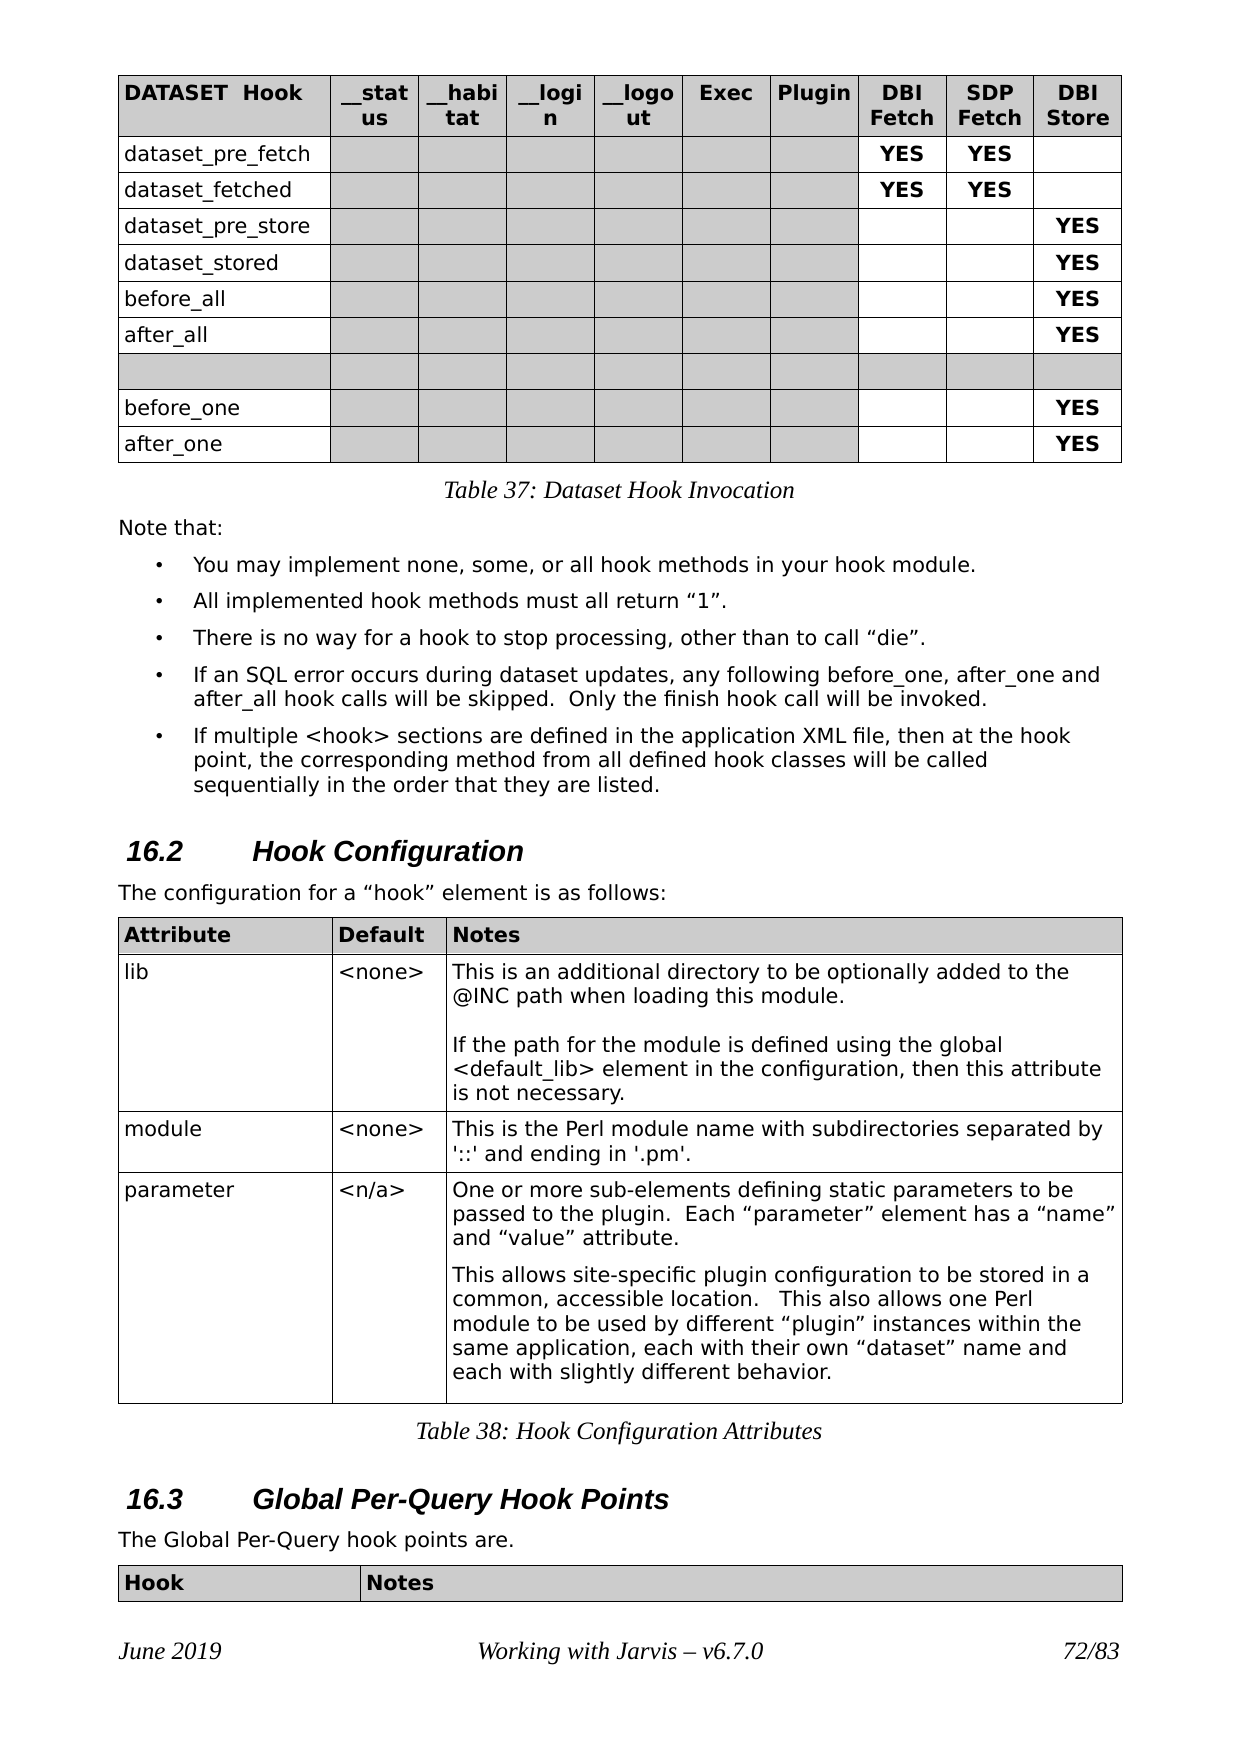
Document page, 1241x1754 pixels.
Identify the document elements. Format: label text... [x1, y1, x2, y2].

table_header __logout [595, 76, 682, 136]
table_cell YES [947, 173, 1033, 208]
table_cell [947, 282, 1033, 317]
table_cell after_all [119, 318, 330, 353]
table_header __login [507, 76, 594, 136]
table_cell [419, 318, 506, 353]
table_cell [331, 354, 418, 389]
table_cell [507, 390, 594, 426]
table_cell This is an additional directory to be optionally added to the @INC path when loading this module. If the path for the module is defined using the global <default_lib> element in the configuration, then this attribute is not necessary. [447, 955, 1122, 1111]
table_cell YES [1034, 318, 1121, 353]
table_cell [859, 209, 946, 244]
table_cell before_one [119, 390, 330, 426]
text The configuration for a “hook” element is as follows: [118, 881, 1122, 905]
table_cell parameter [119, 1173, 332, 1403]
table_cell [595, 245, 682, 281]
table_cell YES [859, 173, 946, 208]
table_cell [947, 318, 1033, 353]
table_cell YES [859, 137, 946, 172]
table_cell [771, 245, 858, 281]
table_cell [419, 354, 506, 389]
table_cell YES [1034, 245, 1121, 281]
table_cell [859, 390, 946, 426]
table_cell One or more sub-elements defining static parameters to be passed to the plugin. Each “parameter” element has a “name” and “value” attribute. This allows site-specific plugin configuration to be stored in a common, accessible location. This also allows one Perl module to be used by different “plugin” instances within the same application, each with their own “dataset” name and each with slightly different behavior. [447, 1173, 1122, 1403]
table_cell dataset_stored [119, 245, 330, 281]
table_cell [507, 173, 594, 208]
table_cell [859, 318, 946, 353]
table_cell [595, 282, 682, 317]
table_cell [947, 354, 1033, 389]
table_cell [771, 209, 858, 244]
table_cell [771, 173, 858, 208]
table_cell This is the Perl module name with subdirectories separated by '::' and ending in '.pm'. [447, 1112, 1122, 1172]
table_header DBI Fetch [859, 76, 946, 136]
table_header DATASET Hook [119, 76, 330, 136]
table_cell [771, 137, 858, 172]
table_header Default [333, 918, 446, 953]
table_header __status [331, 76, 418, 136]
table_cell [683, 209, 770, 244]
table_cell [331, 390, 418, 426]
table_cell [595, 427, 682, 462]
table_cell [683, 354, 770, 389]
table_cell [1034, 354, 1121, 389]
table_cell YES [1034, 209, 1121, 244]
table_cell [595, 354, 682, 389]
table_cell [683, 245, 770, 281]
table_header Notes [361, 1566, 1122, 1601]
table_header Exec [683, 76, 770, 136]
table_cell [595, 390, 682, 426]
table_cell [683, 137, 770, 172]
table_cell [683, 173, 770, 208]
table_cell [771, 390, 858, 426]
table_cell [771, 354, 858, 389]
table_cell dataset_pre_fetch [119, 137, 330, 172]
table_cell [507, 427, 594, 462]
table_cell dataset_fetched [119, 173, 330, 208]
table_cell after_one [119, 427, 330, 462]
table_cell before_all [119, 282, 330, 317]
list There is no way for a hook to stop processing, other than to call “die”. [156, 626, 1122, 651]
table_cell [859, 245, 946, 281]
table_cell YES [1034, 390, 1121, 426]
table_cell [947, 209, 1033, 244]
text Table 38: Hook Configuration Attributes [118, 1416, 1122, 1444]
list If multiple <hook> sections are defined in the application XML file, then at the hook point, the corresponding method from all defined hook classes will be called sequentially in the order that they are listed. [156, 724, 1122, 797]
table_cell [1034, 173, 1121, 208]
table_header Hook [119, 1566, 360, 1601]
text The Global Per-Query hook points are. [118, 1528, 1122, 1552]
table_cell [859, 354, 946, 389]
table_cell [947, 427, 1033, 462]
table_cell [947, 245, 1033, 281]
table_cell [947, 390, 1033, 426]
text Note that: [118, 516, 1122, 540]
table_cell [1034, 137, 1121, 172]
table_cell YES [1034, 427, 1121, 462]
table_cell [419, 390, 506, 426]
table_cell [683, 318, 770, 353]
table_cell [419, 137, 506, 172]
table_cell lib [119, 955, 332, 1111]
table_cell [331, 245, 418, 281]
list You may implement none, some, or all hook methods in your hook module. [156, 553, 1122, 577]
table_cell <n/a> [333, 1173, 446, 1403]
table_cell [331, 318, 418, 353]
table_header Attribute [119, 918, 332, 953]
table_cell YES [947, 137, 1033, 172]
table_cell [859, 427, 946, 462]
table_cell [419, 209, 506, 244]
subtitle Global Per-Query Hook Points [118, 1482, 1122, 1516]
table_cell [331, 209, 418, 244]
table_cell [419, 282, 506, 317]
table_cell [331, 427, 418, 462]
table_cell [507, 245, 594, 281]
table_cell [331, 173, 418, 208]
table_cell [419, 245, 506, 281]
table_cell [683, 282, 770, 317]
subtitle Hook Configuration [118, 834, 1122, 868]
table_cell [771, 318, 858, 353]
list All implemented hook methods must all return “1”. [156, 589, 1122, 614]
table_cell [771, 427, 858, 462]
table_header Notes [447, 918, 1122, 953]
table_cell [331, 137, 418, 172]
table_cell [119, 354, 330, 389]
table_cell [595, 209, 682, 244]
table_cell module [119, 1112, 332, 1172]
table_cell [507, 209, 594, 244]
table_cell <none> [333, 1112, 446, 1172]
text Table 37: Dataset Hook Invocation [118, 475, 1122, 503]
table_cell [507, 318, 594, 353]
table_cell [331, 282, 418, 317]
table_header SDP Fetch [947, 76, 1033, 136]
list If an SQL error occurs during dataset updates, any following before_one, after_one and after_all hook calls will be skipped. Only the finish hook call will be invoked. [156, 663, 1122, 712]
table_header __habitat [419, 76, 506, 136]
table_cell <none> [333, 955, 446, 1111]
table_cell [595, 137, 682, 172]
table_cell [859, 282, 946, 317]
table_header Plugin [771, 76, 858, 136]
table_cell [683, 390, 770, 426]
table_cell [507, 282, 594, 317]
table_cell [683, 427, 770, 462]
table_cell [507, 354, 594, 389]
table_cell dataset_pre_store [119, 209, 330, 244]
table_cell [507, 137, 594, 172]
table_cell YES [1034, 282, 1121, 317]
table_cell [419, 427, 506, 462]
table_cell [595, 318, 682, 353]
table_header DBI Store [1034, 76, 1121, 136]
table_cell [595, 173, 682, 208]
table_cell [771, 282, 858, 317]
table_cell [419, 173, 506, 208]
